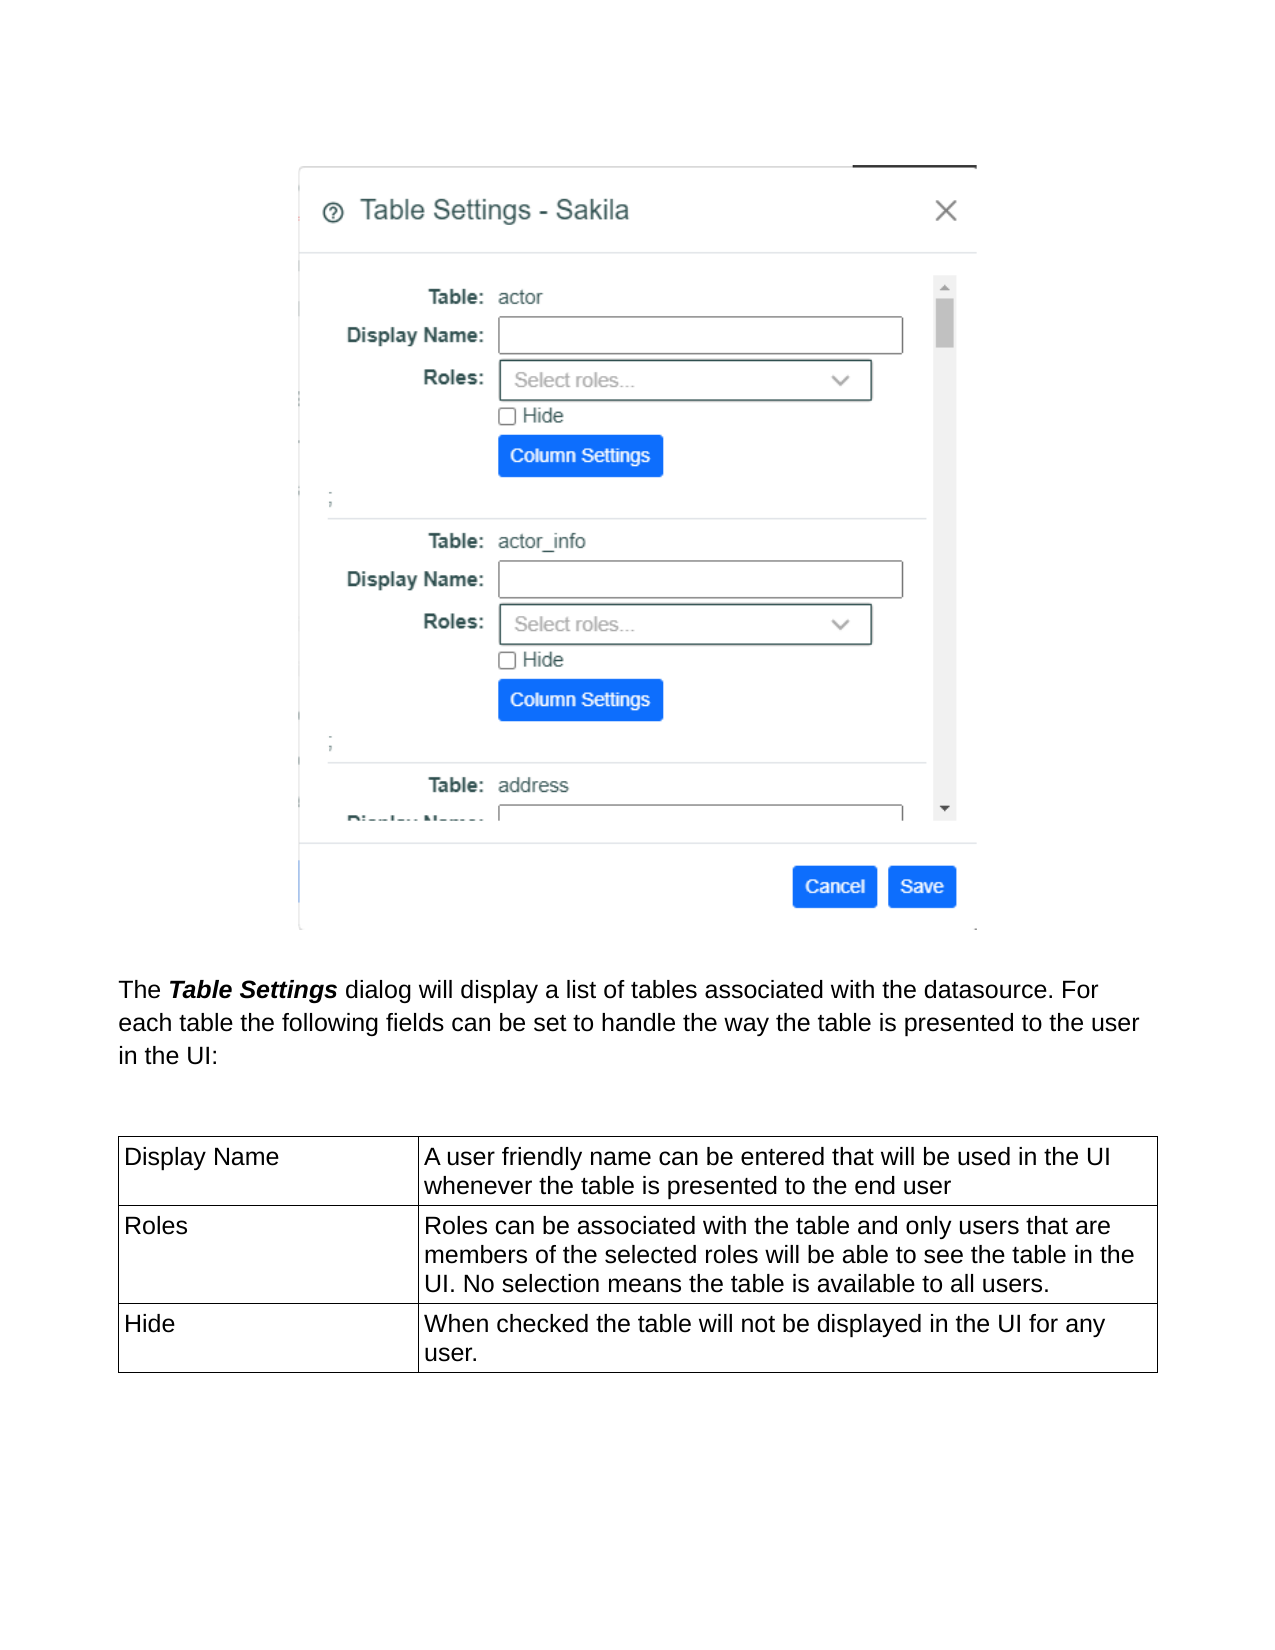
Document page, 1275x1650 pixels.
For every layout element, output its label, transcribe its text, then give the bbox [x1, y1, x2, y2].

table_cell Hide [119, 1304, 418, 1372]
picture [298, 165, 977, 930]
table_header A user friendly name can be entered that will be used in the UI whenever the table is presented to the end user [419, 1137, 1157, 1205]
table_cell Roles can be associated with the table and only users that are members of the selected roles will be able to see the table in the UI. No selection means the table is available to all users. [419, 1206, 1157, 1303]
table_cell Roles [119, 1206, 418, 1303]
table_header Display Name [119, 1137, 418, 1205]
table_cell When checked the table will not be displayed in the UI for any user. [419, 1304, 1157, 1372]
text The Table Settings dialog will display a list of tables associated with the datasource. For each table the following fields can be set to handle the way the table is presented to the user in the UI: [118, 975, 1157, 1070]
